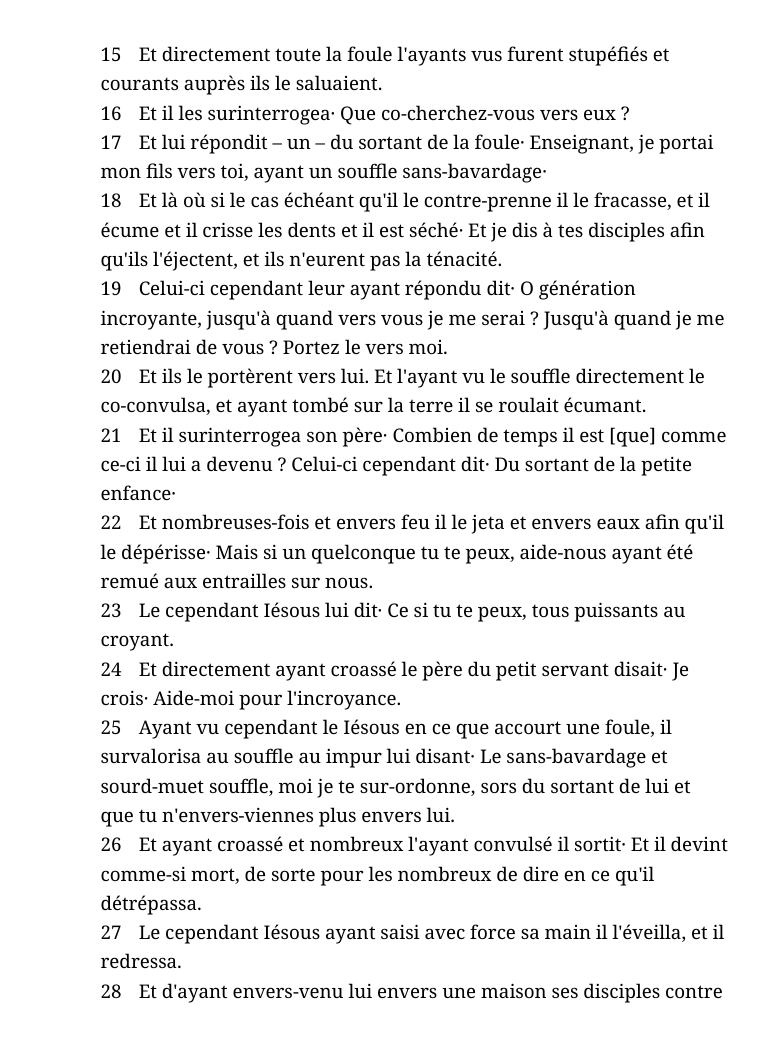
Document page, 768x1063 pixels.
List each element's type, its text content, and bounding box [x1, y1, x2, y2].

text 15 Et directement toute la foule l'ayants vus furent stupéfiés et courants auprès ils le saluaient. 16 Et il les surinterrogea· Que co-cherchez-vous vers eux ? 17 Et lui répondit – un – du sortant de la foule· Enseignant, je portai mon fils vers toi, ayant un souffle sans-bavardage· 18 Et là où si le cas échéant qu'il le contre-prenne il le fracasse, et il écume et il crisse les dents et il est séché· Et je dis à tes disciples afin qu'ils l'éjectent, et ils n'eurent pas la ténacité. 19 Celui-ci cependant leur ayant répondu dit· O génération incroyante, jusqu'à quand vers vous je me serai ? Jusqu'à quand je me retiendrai de vous ? Portez le vers moi. 20 Et ils le portèrent vers lui. Et l'ayant vu le souffle directement le co-convulsa, et ayant tombé sur la terre il se roulait écumant. 21 Et il surinterrogea son père· Combien de temps il est [que] comme ce-ci il lui a devenu ? Celui-ci cependant dit· Du sortant de la petite enfance· 22 Et nombreuses-fois et envers feu il le jeta et envers eaux afin qu'il le dépérisse· Mais si un quelconque tu te peux, aide-nous ayant été remué aux entrailles sur nous. 23 Le cependant Iésous lui dit· Ce si tu te peux, tous puissants au croyant. 24 Et directement ayant croassé le père du petit servant disait· Je crois· Aide-moi pour l'incroyance. 25 Ayant vu cependant le Iésous en ce que accourt une foule, il survalorisa au souffle au impur lui disant· Le sans-bavardage et sourd-muet souffle, moi je te sur-ordonne, sors du sortant de lui et que tu n'envers-viennes plus envers lui. 26 Et ayant croassé et nombreux l'ayant convulsé il sortit· Et il devint comme-si mort, de sorte pour les nombreux de dire en ce qu'il détrépassa. 27 Le cependant Iésous ayant saisi avec force sa main il l'éveilla, et il redressa. 28 Et d'ayant envers-venu lui envers une maison ses disciples contre [100, 41, 729, 1003]
